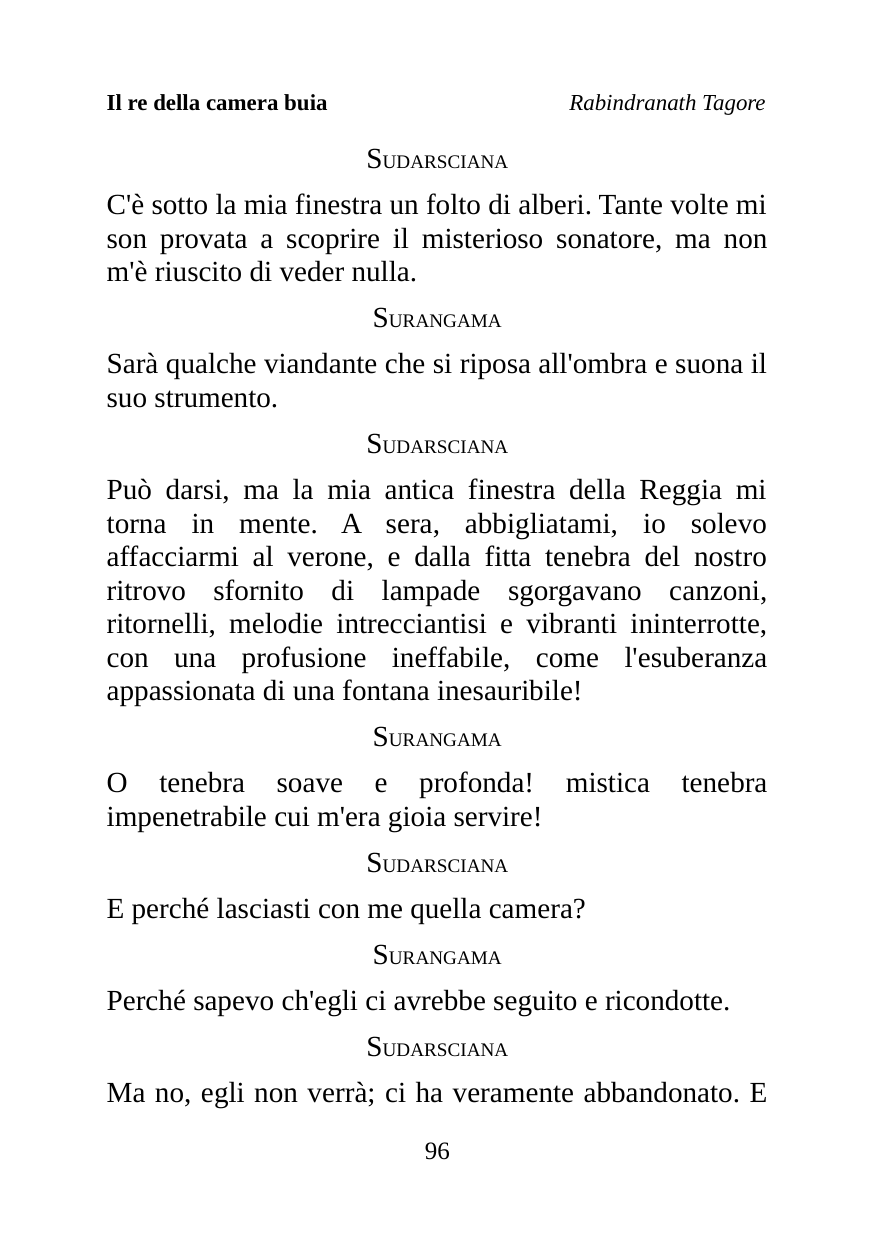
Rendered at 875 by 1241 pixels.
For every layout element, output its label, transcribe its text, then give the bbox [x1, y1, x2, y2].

text Sarà qualche viandante che si riposa all'ombra e suona il suo strumento. [106, 347, 768, 414]
text Sudarsciana [106, 426, 768, 460]
text O tenebra soave e profonda! mistica tenebra impenetrabile cui m'era gioia servire! [106, 766, 768, 833]
text Surangama [106, 301, 768, 334]
text C'è sotto la mia finestra un folto di alberi. Tante volte mi son provata a scoprire il misterioso sonatore, ma non m'è riuscito di veder nulla. [106, 187, 768, 288]
text Sudarsciana [106, 845, 768, 879]
text Perché sapevo ch'egli ci avrebbe seguito e ricondotte. [106, 983, 768, 1017]
text Surangama [106, 719, 768, 753]
text Surangama [106, 937, 768, 971]
text Ma no, egli non verrà; ci ha veramente abbandonato. E [106, 1075, 768, 1109]
text Può darsi, ma la mia antica finestra della Reggia mi torna in mente. A sera, abbigliatami, io solevo affacciarmi al verone, e dalla fitta tenebra del nostro ritrovo sfornito di lampade sgorgavano canzoni, ritornelli, melodie intrecciantisi e vibranti ininterrotte, con una profusione ineffabile, come l'esuberanza appassionata di una fontana inesauribile! [106, 472, 768, 707]
text E perché lasciasti con me quella camera? [106, 891, 768, 925]
text Sudarsciana [106, 141, 768, 175]
text Sudarsciana [106, 1029, 768, 1063]
